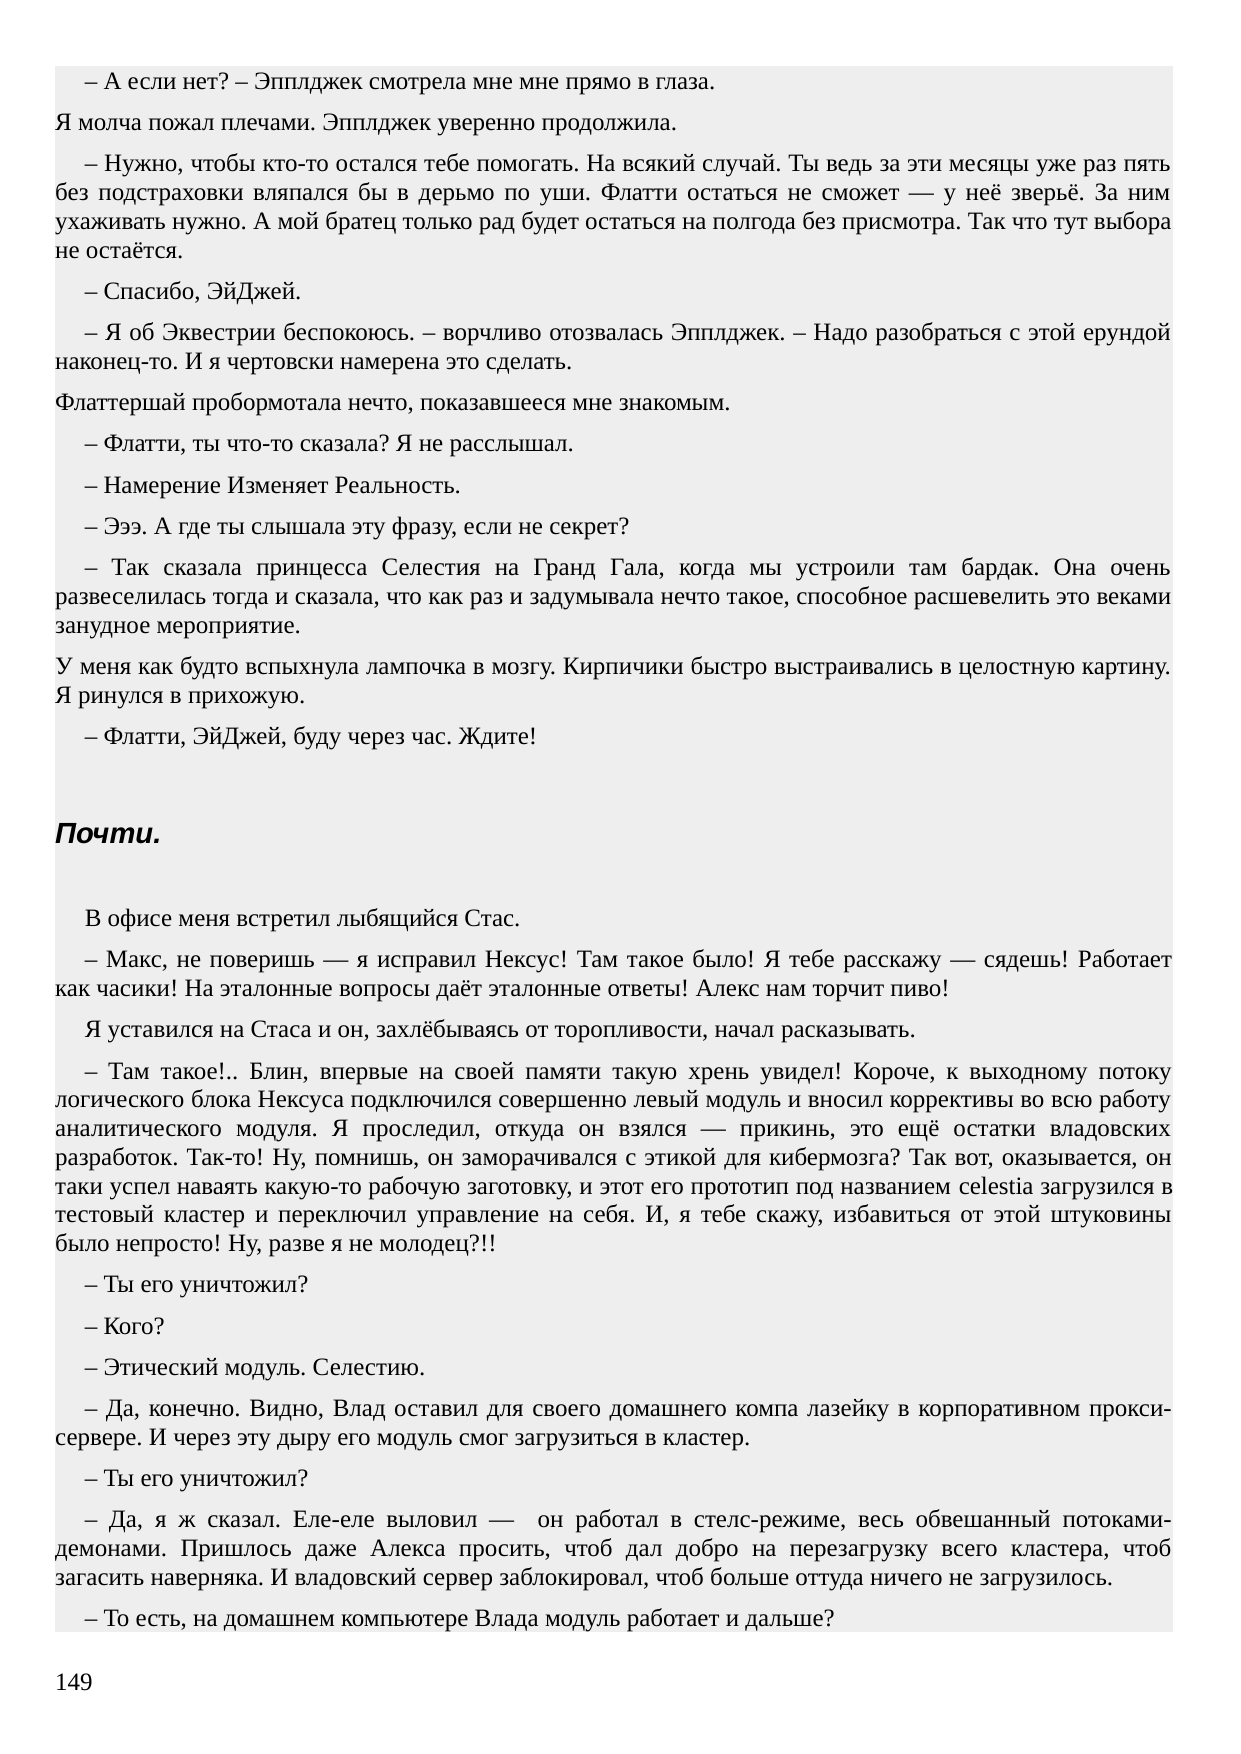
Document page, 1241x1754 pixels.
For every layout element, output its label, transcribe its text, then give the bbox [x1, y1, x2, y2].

text – Флатти, ЭйДжей, буду через час. Ждите! [55, 721, 1173, 750]
text – Ты его уничтожил? [55, 1463, 1173, 1492]
text – То есть, на домашнем компьютере Влада модуль работает и дальше? [55, 1603, 1173, 1632]
text В офисе меня встретил лыбящийся Стас. [55, 903, 1173, 932]
text – Нужно, чтобы кто-то остался тебе помогать. На всякий случай. Ты ведь за эти месяцы уже раз пять без подстраховки вляпался бы в дерьмо по уши. Флатти остаться не сможет — у неё зверьё. За ним ухаживать нужно. А мой братец только рад будет остаться на полгода без присмотра. Так что тут выбора не остаётся. [55, 148, 1173, 263]
text – Макс, не поверишь — я исправил Нексус! Там такое было! Я тебе расскажу — сядешь! Работает как часики! На эталонные вопросы даёт эталонные ответы! Алекс нам торчит пиво! [55, 944, 1173, 1002]
text – Да, я ж сказал. Еле-еле выловил — он работал в стелс-режиме, весь обвешанный потоками-демонами. Пришлось даже Алекса просить, чтоб дал добро на перезагрузку всего кластера, чтоб загасить наверняка. И владовский сервер заблокировал, чтоб больше оттуда ничего не загрузилось. [55, 1504, 1173, 1591]
text – Спасибо, ЭйДжей. [55, 276, 1173, 305]
text – Ты его уничтожил? [55, 1269, 1173, 1298]
text – Да, конечно. Видно, Влад оставил для своего домашнего компа лазейку в корпоративном прокси-сервере. И через эту дыру его модуль смог загрузиться в кластер. [55, 1393, 1173, 1451]
text Я уставился на Стаса и он, захлёбываясь от торопливости, начал расказывать. [55, 1014, 1173, 1043]
list Флаттершай пробормотала нечто, показавшееся мне знакомым. [55, 387, 1173, 416]
text – Этический модуль. Селестию. [55, 1352, 1173, 1381]
text – Кого? [55, 1311, 1173, 1339]
text – Так сказала принцесса Селестия на Гранд Гала, когда мы устроили там бардак. Она очень развеселилась тогда и сказала, что как раз и задумывала нечто такое, способное расшевелить это веками занудное мероприятие. [55, 552, 1173, 638]
text – Намерение Изменяет Реальность. [55, 470, 1173, 498]
text – Я об Эквестрии беспокоюсь. – ворчливо отозвалась Эпплджек. – Надо разобраться с этой ерундой наконец-то. И я чертовски намерена это сделать. [55, 317, 1173, 375]
text – Флатти, ты что-то сказала? Я не расслышал. [55, 428, 1173, 457]
text – А если нет? – Эпплджек смотрела мне мне прямо в глаза. [55, 66, 1173, 95]
subtitle Почти. [55, 816, 1173, 849]
text – Эээ. А где ты слышала эту фразу, если не секрет? [55, 511, 1173, 540]
text – Там такое!.. Блин, впервые на своей памяти такую хрень увидел! Короче, к выходному потоку логического блока Нексуса подключился совершенно левый модуль и вносил коррективы во всю работу аналитического модуля. Я проследил, откуда он взялся — прикинь, это ещё остатки владовских разработок. Так-то! Ну, помнишь, он заморачивался с этикой для кибермозга? Так вот, оказывается, он таки успел наваять какую-то рабочую заготовку, и этот его прототип под названием celestia загрузился в тестовый кластер и переключил управление на себя. И, я тебе скажу, избавиться от этой штуковины было непросто! Ну, разве я не молодец?!! [55, 1056, 1173, 1257]
list Я молча пожал плечами. Эпплджек уверенно продолжила. [55, 107, 1173, 136]
list У меня как будто вспыхнула лампочка в мозгу. Кирпичики быстро выстраивались в целостную картину. Я ринулся в прихожую. [55, 651, 1173, 708]
